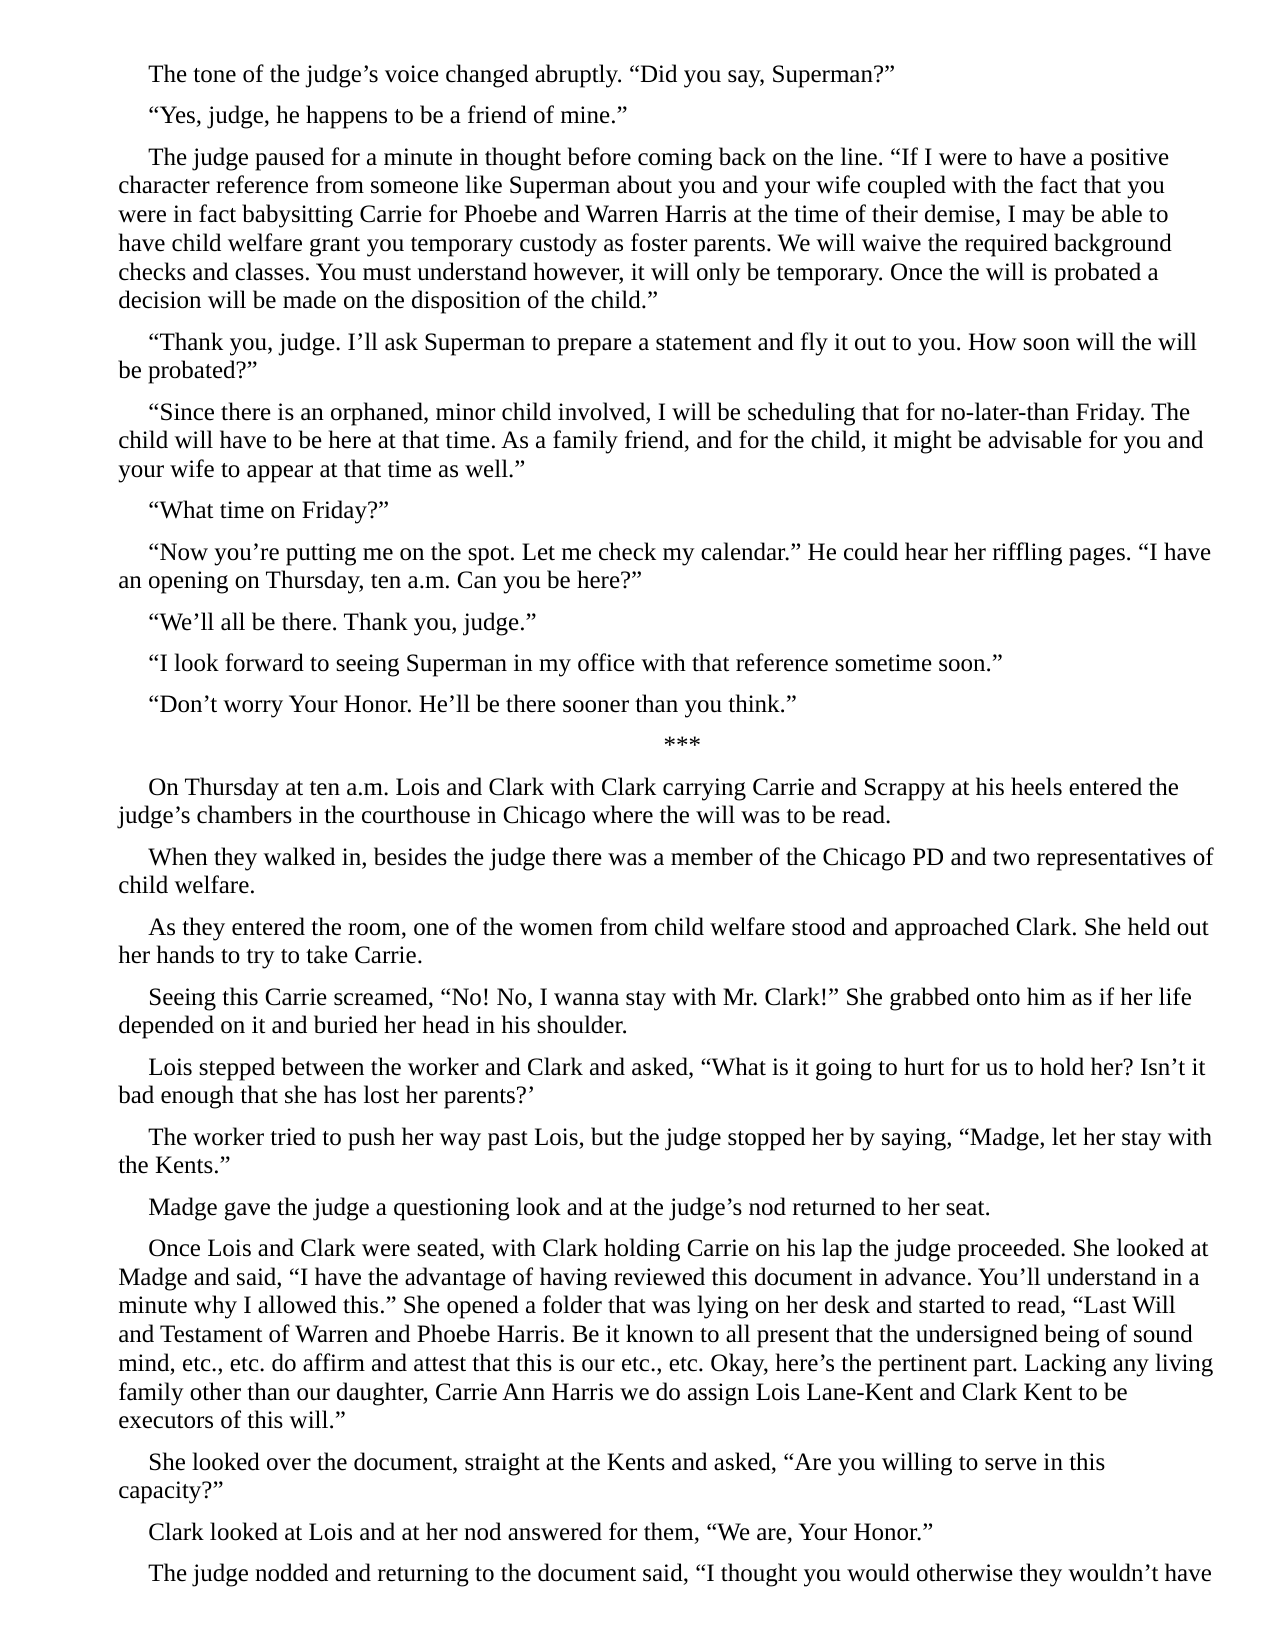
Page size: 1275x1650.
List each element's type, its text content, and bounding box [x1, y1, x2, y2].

text The tone of the judge’s voice changed abruptly. “Did you say, Superman?” [118, 59, 1216, 88]
text Madge gave the judge a questioning look and at the judge’s nod returned to her seat. [118, 1192, 1216, 1220]
text “Thank you, judge. I’ll ask Superman to prepare a statement and fly it out to you. How soon will the will be probated?” [118, 327, 1216, 384]
text Lois stepped between the worker and Clark and asked, “What is it going to hurt for us to hold her? Isn’t it bad enough that she has lost her parents?’ [118, 1052, 1216, 1109]
text As they entered the room, one of the women from child welfare stood and approached Clark. She held out her hands to try to take Carrie. [118, 912, 1216, 969]
text “Don’t worry Your Honor. He’ll be there sooner than you think.” [118, 689, 1216, 718]
text The judge nodded and returning to the document said, “I thought you would otherwise they wouldn’t have [118, 1558, 1216, 1587]
text The judge paused for a minute in thought before coming back on the line. “If I were to have a positive character reference from someone like Superman about you and your wife coupled with the fact that you were in fact babysitting Carrie for Phoebe and Warren Harris at the time of their demise, I may be able to have child welfare grant you temporary custody as foster parents. We will waive the required background checks and classes. You must understand however, it will only be temporary. Once the will is probated a decision will be made on the disposition of the child.” [118, 142, 1216, 314]
text Once Lois and Clark were seated, with Clark holding Carrie on his lap the judge proceeded. She looked at Madge and said, “I have the advantage of having reviewed this document in advance. You’ll understand in a minute why I allowed this.” She opened a folder that was lying on her desk and started to read, “Last Will and Testament of Warren and Phoebe Harris. Be it known to all present that the undersigned being of sound mind, etc., etc. do affirm and attest that this is our etc., etc. Okay, here’s the pertinent part. Lacking any living family other than our daughter, Carrie Ann Harris we do assign Lois Lane-Kent and Clark Kent to be executors of this will.” [118, 1233, 1216, 1434]
text “Now you’re putting me on the spot. Let me check my calendar.” He could hear her riffling pages. “I have an opening on Thursday, ten a.m. Can you be here?” [118, 537, 1216, 594]
text “We’ll all be there. Thank you, judge.” [118, 607, 1216, 635]
text “Since there is an orphaned, minor child involved, I will be scheduling that for no-later-than Friday. The child will have to be here at that time. As a family friend, and for the child, it might be advisable for you and your wife to appear at that time as well.” [118, 397, 1216, 483]
text On Thursday at ten a.m. Lois and Clark with Clark carrying Carrie and Scrappy at his heels entered the judge’s chambers in the courthouse in Chicago where the will was to be read. [118, 772, 1216, 829]
text “What time on Friday?” [118, 495, 1216, 524]
text Clark looked at Lois and at her nod answered for them, “We are, Your Honor.” [118, 1517, 1216, 1545]
text When they walked in, besides the judge there was a member of the Chicago PD and two representatives of child welfare. [118, 842, 1216, 899]
text She looked over the document, straight at the Kents and asked, “Are you willing to serve in this capacity?” [118, 1447, 1216, 1504]
text The worker tried to push her way past Lois, but the judge stopped her by saying, “Madge, let her stay with the Kents.” [118, 1122, 1216, 1179]
text “I look forward to seeing Superman in my office with that reference sometime soon.” [118, 648, 1216, 677]
text “Yes, judge, he happens to be a friend of mine.” [118, 100, 1216, 129]
text *** [118, 730, 1216, 759]
text Seeing this Carrie screamed, “No! No, I wanna stay with Mr. Clark!” She grabbed onto him as if her life depended on it and buried her head in his shoulder. [118, 982, 1216, 1039]
